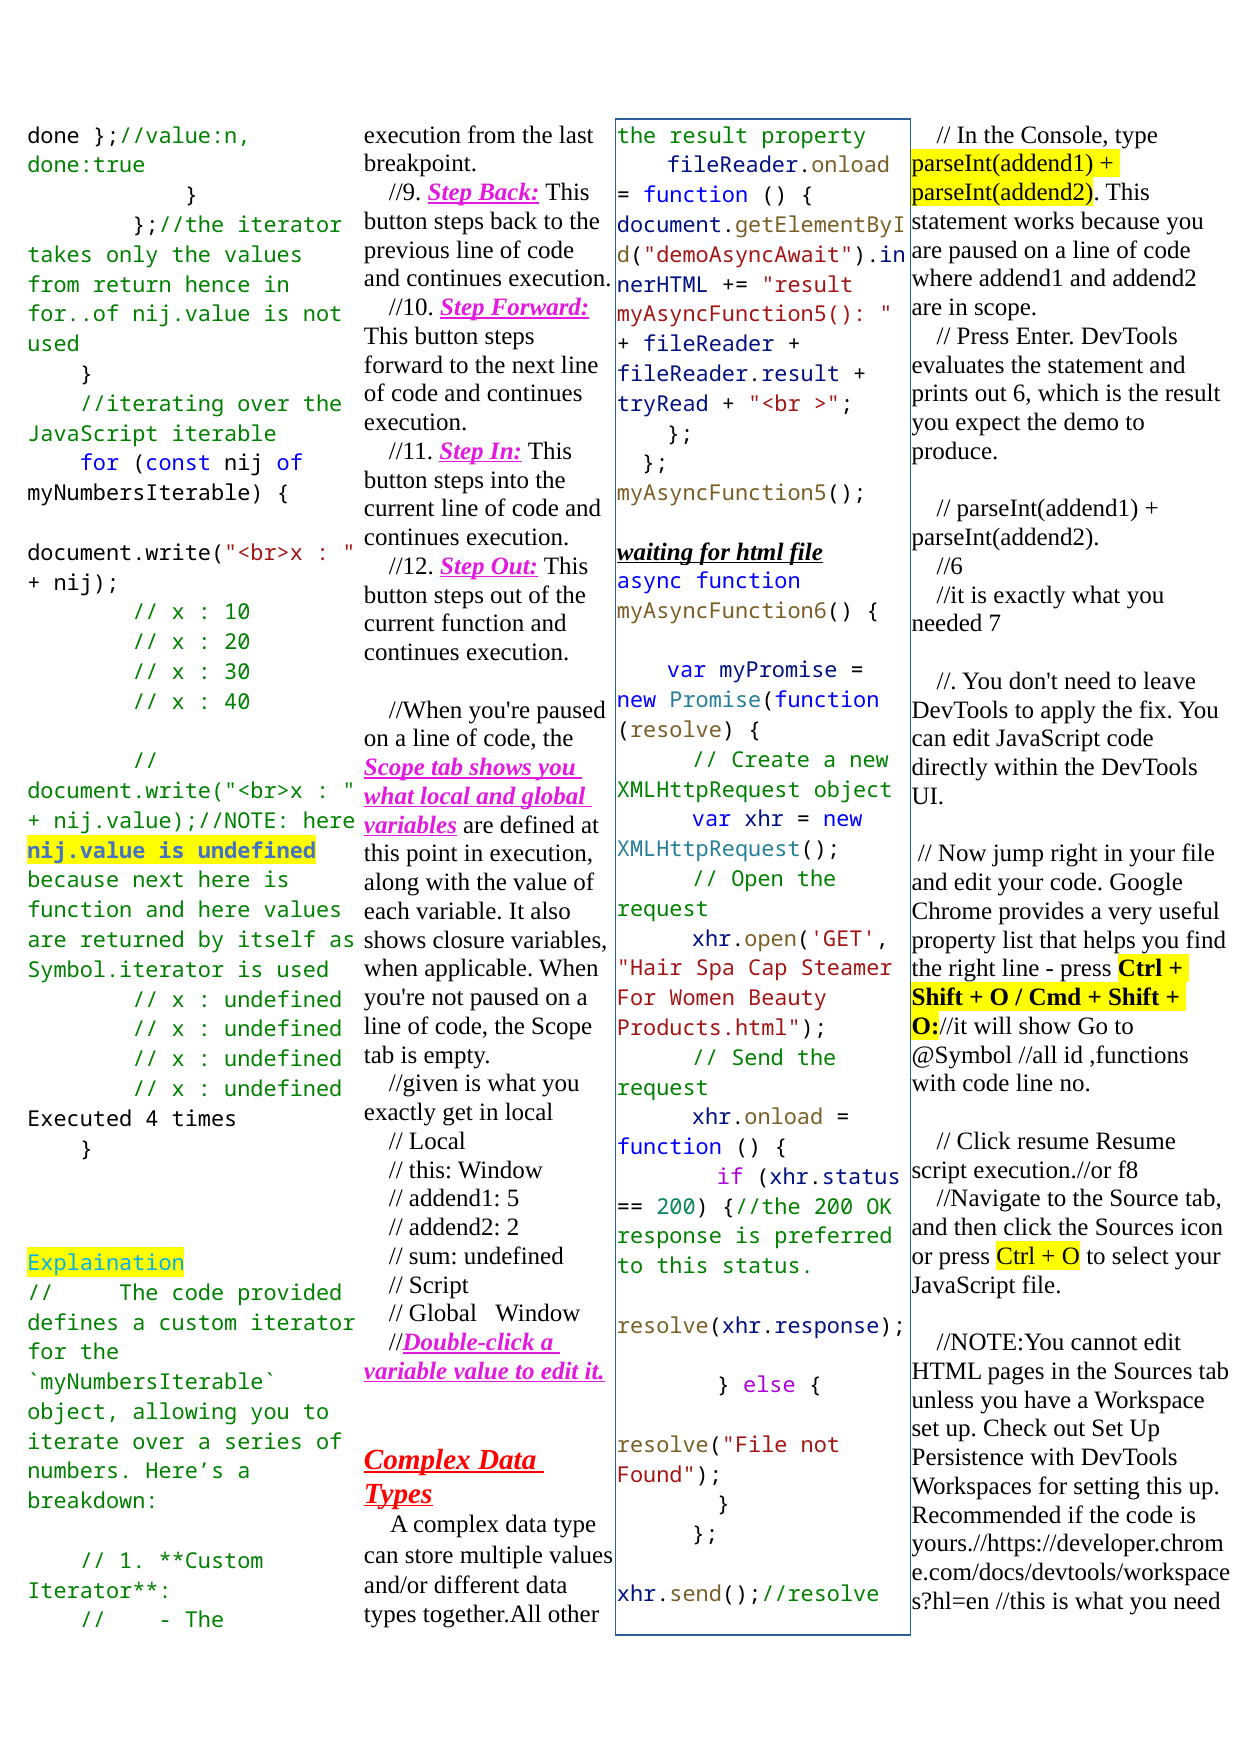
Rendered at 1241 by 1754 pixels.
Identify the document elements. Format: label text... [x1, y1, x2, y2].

table_header the result property fileReader.onload = function () { document.getElementById("demoAsyncAwait").innerHTML += "result myAsyncFunction5(): " + fileReader + fileReader.result + tryRead + "<br >"; }; }; myAsyncFunction5(); waiting for html file async function myAsyncFunction6() { var myPromise = new Promise(function (resolve) { // Create a new XMLHttpRequest object var xhr = new XMLHttpRequest(); // Open the request xhr.open('GET', "Hair Spa Cap Steamer For Women Beauty Products.html"); // Send the request xhr.onload = function () { if (xhr.status == 200) {//the 200 OK response is preferred to this status. resolve(xhr.response); } else { resolve("File not Found"); } }; xhr.send();//resolve [616, 120, 910, 1634]
